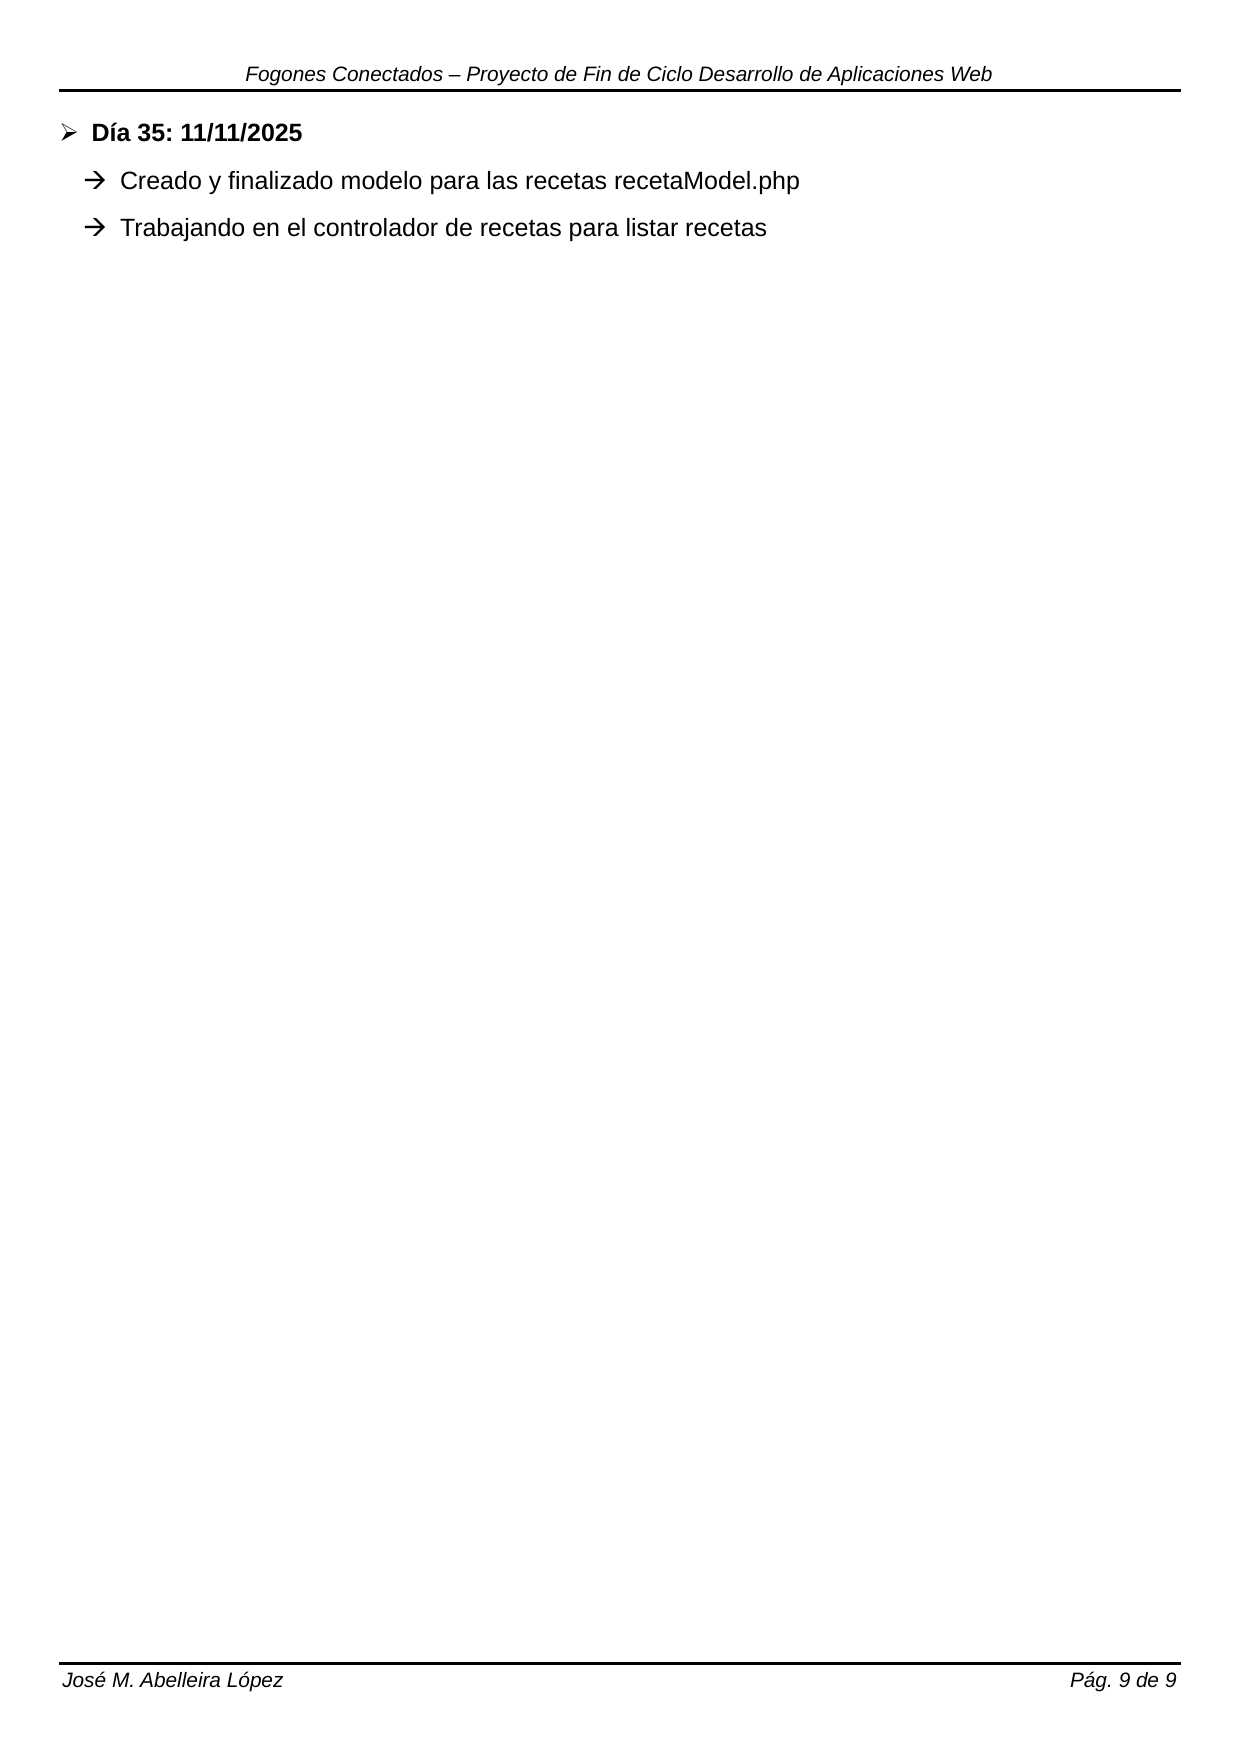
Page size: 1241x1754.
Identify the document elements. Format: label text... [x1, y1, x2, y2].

list Día 35: 11/11/2025 [59, 118, 1181, 147]
list Creado y finalizado modelo para las recetas recetaModel.php [83, 166, 1181, 194]
list Trabajando en el controlador de recetas para listar recetas [83, 213, 1181, 242]
